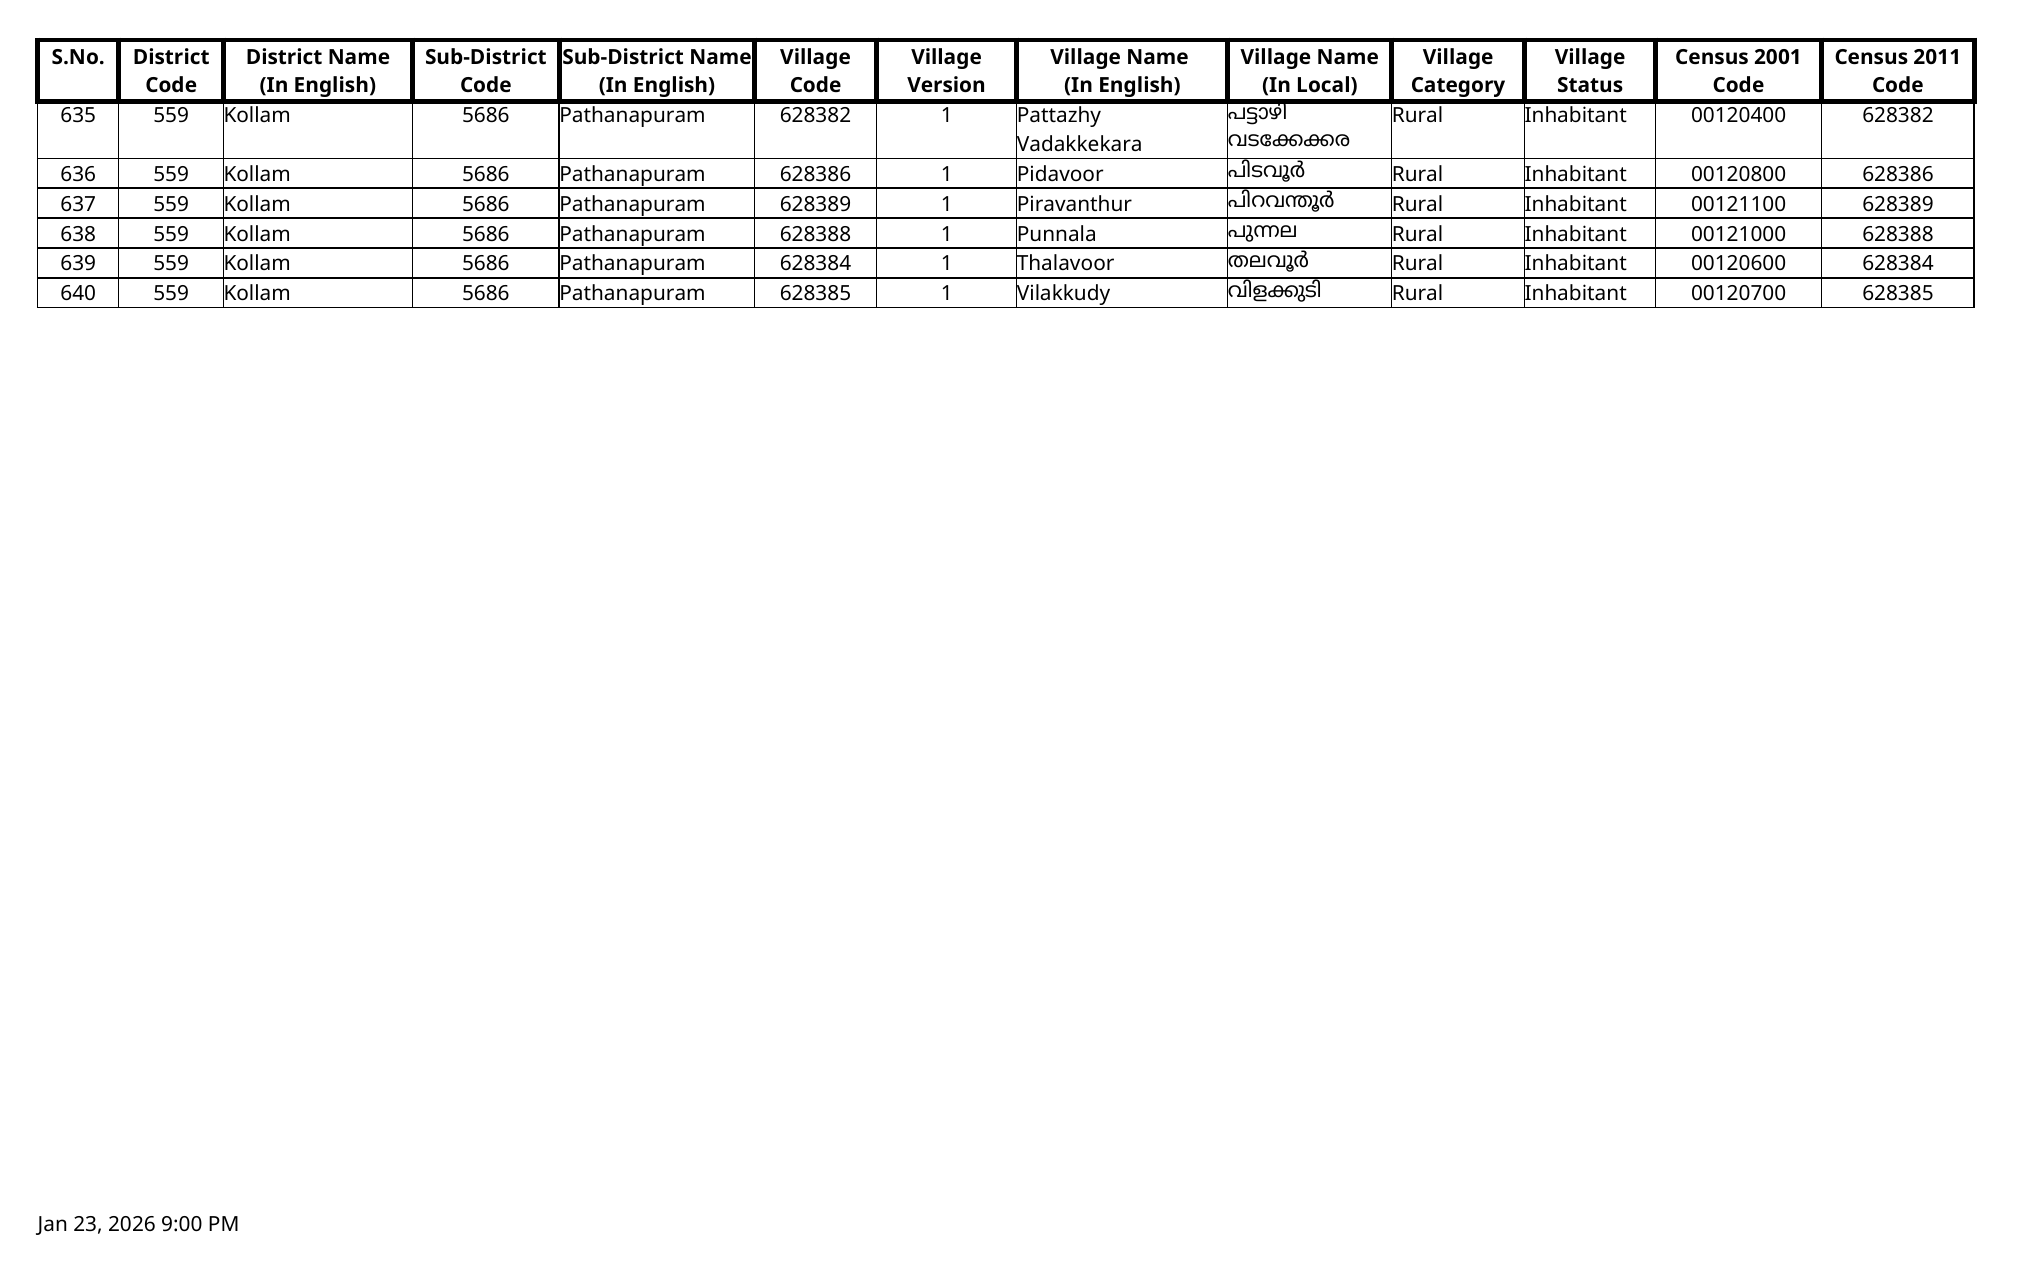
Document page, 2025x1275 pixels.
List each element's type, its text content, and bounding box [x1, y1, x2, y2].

table_cell Pathanapuram [560, 249, 754, 277]
table_cell 559 [119, 249, 223, 277]
table_cell Pattazhy Vadakkekara [1017, 104, 1227, 157]
table_cell 628388 [1822, 219, 1973, 247]
table_cell 00120700 [1656, 279, 1821, 307]
table_cell Rural [1392, 279, 1524, 307]
table_cell Punnala [1017, 219, 1227, 247]
table_cell 628385 [755, 279, 876, 307]
table_cell പിടവൂർ [1228, 159, 1391, 187]
table_cell 1 [877, 159, 1016, 187]
table_cell 628385 [1822, 279, 1973, 307]
table_cell Rural [1392, 104, 1524, 157]
table_cell 635 [38, 104, 118, 157]
table_cell Kollam [224, 279, 412, 307]
table_cell 559 [119, 219, 223, 247]
table_cell Rural [1392, 159, 1524, 187]
table_header Village Name (In English) [1019, 42, 1225, 99]
table_cell 1 [877, 104, 1016, 157]
table_header District Code [121, 42, 221, 99]
table_header Census 2001 Code [1658, 42, 1819, 99]
table_cell 628389 [755, 189, 876, 217]
table_cell Pathanapuram [560, 104, 754, 157]
table_cell 628384 [755, 249, 876, 277]
table_cell 5686 [413, 219, 558, 247]
table_header Village Version [879, 42, 1014, 99]
table_cell വിളക്കുടി [1228, 279, 1391, 307]
table_header Census 2011 Code [1824, 42, 1972, 99]
table_cell 628384 [1822, 249, 1973, 277]
table_cell 5686 [413, 249, 558, 277]
table_cell 00120600 [1656, 249, 1821, 277]
table_cell 5686 [413, 279, 558, 307]
table_cell Kollam [224, 249, 412, 277]
table_cell 559 [119, 189, 223, 217]
table_cell 559 [119, 279, 223, 307]
table_cell 5686 [413, 189, 558, 217]
table_cell 00120800 [1656, 159, 1821, 187]
table_cell 628382 [755, 104, 876, 157]
table_cell 628382 [1822, 104, 1973, 157]
table_cell 559 [119, 159, 223, 187]
table_cell Inhabitant [1525, 159, 1655, 187]
table_header Sub-District Name (In English) [562, 42, 752, 99]
table_cell 640 [38, 279, 118, 307]
table_cell Pathanapuram [560, 279, 754, 307]
table_header Village Code [757, 42, 874, 99]
table_cell Piravanthur [1017, 189, 1227, 217]
table_cell 5686 [413, 104, 558, 157]
table_header Village Status [1527, 42, 1653, 99]
table_cell Pathanapuram [560, 159, 754, 187]
table_header Village Name (In Local) [1230, 42, 1389, 99]
table_cell Inhabitant [1525, 104, 1655, 157]
table_cell 628389 [1822, 189, 1973, 217]
table_cell Vilakkudy [1017, 279, 1227, 307]
table_cell 639 [38, 249, 118, 277]
table_header Sub-District Code [415, 42, 557, 99]
table_cell 1 [877, 189, 1016, 217]
table_cell Inhabitant [1525, 189, 1655, 217]
table_cell 1 [877, 249, 1016, 277]
table_cell 1 [877, 219, 1016, 247]
table_cell Inhabitant [1525, 279, 1655, 307]
table_cell 00121000 [1656, 219, 1821, 247]
table_cell 00120400 [1656, 104, 1821, 157]
table_cell Pidavoor [1017, 159, 1227, 187]
table_cell 00121100 [1656, 189, 1821, 217]
table_cell പട്ടാഴി വടക്കേക്കര [1228, 104, 1391, 157]
table_cell Kollam [224, 189, 412, 217]
table_header S.No. [40, 42, 116, 99]
table_cell Pathanapuram [560, 219, 754, 247]
table_cell 1 [877, 279, 1016, 307]
table_cell Pathanapuram [560, 189, 754, 217]
table_cell Rural [1392, 249, 1524, 277]
table_cell Inhabitant [1525, 219, 1655, 247]
table_cell 636 [38, 159, 118, 187]
table_cell Inhabitant [1525, 249, 1655, 277]
table_cell Rural [1392, 219, 1524, 247]
table_cell തലവൂർ [1228, 249, 1391, 277]
table_header Village Category [1394, 42, 1522, 99]
table_cell 5686 [413, 159, 558, 187]
table_cell Kollam [224, 104, 412, 157]
table_cell പുന്നല [1228, 219, 1391, 247]
table_cell 637 [38, 189, 118, 217]
table_cell 638 [38, 219, 118, 247]
table_cell Kollam [224, 159, 412, 187]
table_cell 559 [119, 104, 223, 157]
table_cell Rural [1392, 189, 1524, 217]
table_cell Kollam [224, 219, 412, 247]
table_header District Name (In English) [226, 42, 410, 99]
table_cell 628388 [755, 219, 876, 247]
table_cell Thalavoor [1017, 249, 1227, 277]
table_cell 628386 [1822, 159, 1973, 187]
table_cell പിറവന്തൂർ [1228, 189, 1391, 217]
table_cell 628386 [755, 159, 876, 187]
